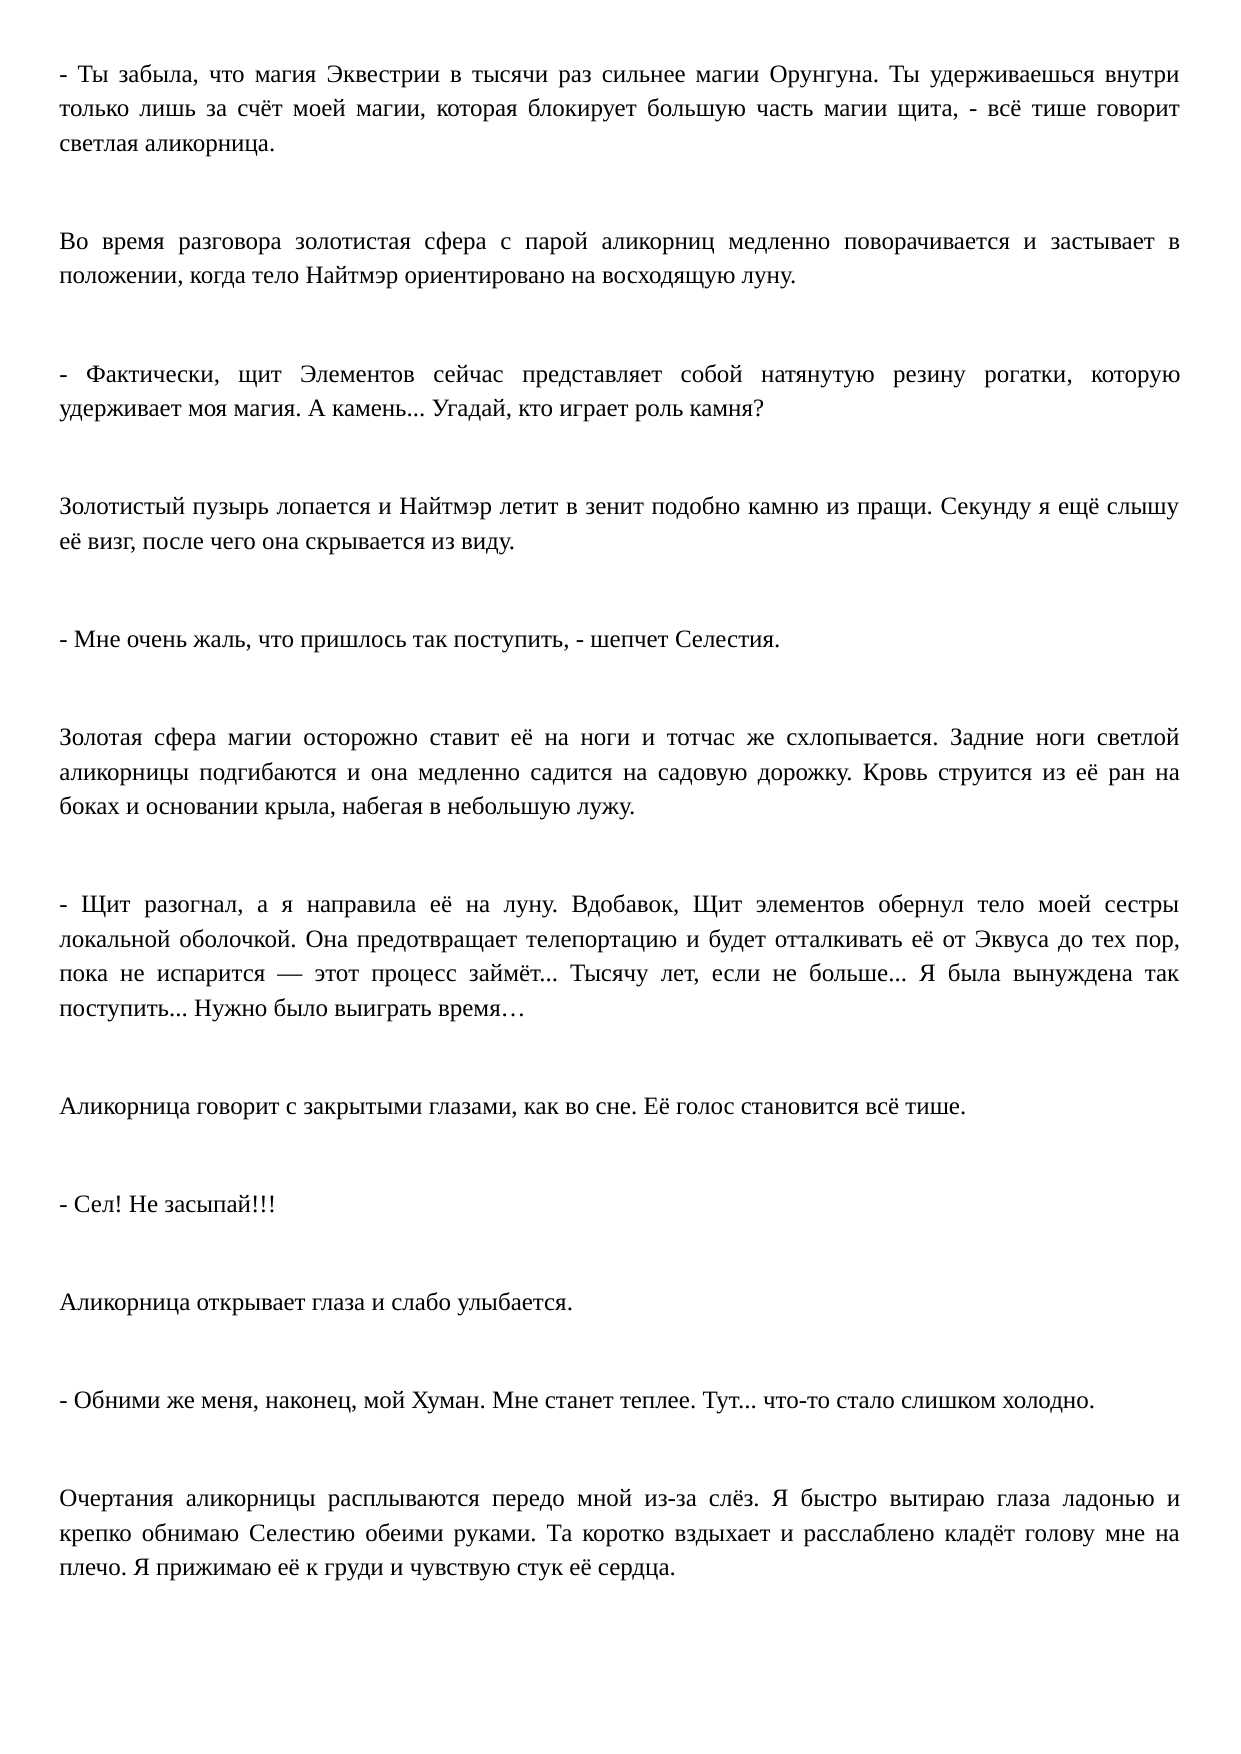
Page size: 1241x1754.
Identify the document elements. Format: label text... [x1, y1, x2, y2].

text - Фактически, щит Элементов сейчас представляет собой натянутую резину рогатки, которую удерживает моя магия. А камень... Угадай, кто играет роль камня? [59, 359, 1181, 422]
text - Мне очень жаль, что пришлось так поступить, - шепчет Селестия. [59, 624, 1181, 653]
text - Ты забыла, что магия Эквестрии в тысячи раз сильнее магии Орунгуна. Ты удерживаешься внутри только лишь за счёт моей магии, которая блокирует большую часть магии щита, - всё тише говорит светлая аликорница. [59, 59, 1181, 157]
text Очертания аликорницы расплываются передо мной из-за слёз. Я быстро вытираю глаза ладонью и крепко обнимаю Селестию обеими руками. Та коротко вздыхает и расслаблено кладёт голову мне на плечо. Я прижимаю её к груди и чувствую стук её сердца. [59, 1483, 1181, 1581]
text Аликорница открывает глаза и слабо улыбается. [59, 1287, 1181, 1316]
text - Обними же меня, наконец, мой Хуман. Мне станет теплее. Тут... что-то стало слишком холодно. [59, 1385, 1181, 1414]
text Золотая сфера магии осторожно ставит её на ноги и тотчас же схлопывается. Задние ноги светлой аликорницы подгибаются и она медленно садится на садовую дорожку. Кровь струится из её ран на боках и основании крыла, набегая в небольшую лужу. [59, 722, 1181, 820]
text Во время разговора золотистая сфера с парой аликорниц медленно поворачивается и застывает в положении, когда тело Найтмэр ориентировано на восходящую луну. [59, 226, 1181, 289]
text Золотистый пузырь лопается и Найтмэр летит в зенит подобно камню из пращи. Секунду я ещё слышу её визг, после чего она скрывается из виду. [59, 491, 1181, 554]
text Аликорница говорит с закрытыми глазами, как во сне. Её голос становится всё тише. [59, 1091, 1181, 1119]
text - Сел! Не засыпай!!! [59, 1189, 1181, 1218]
text - Щит разогнал, а я направила её на луну. Вдобавок, Щит элементов обернул тело моей сестры локальной оболочкой. Она предотвращает телепортацию и будет отталкивать её от Эквуса до тех пор, пока не испарится — этот процесс займёт... Тысячу лет, если не больше... Я была вынуждена так поступить... Нужно было выиграть время… [59, 889, 1181, 1021]
